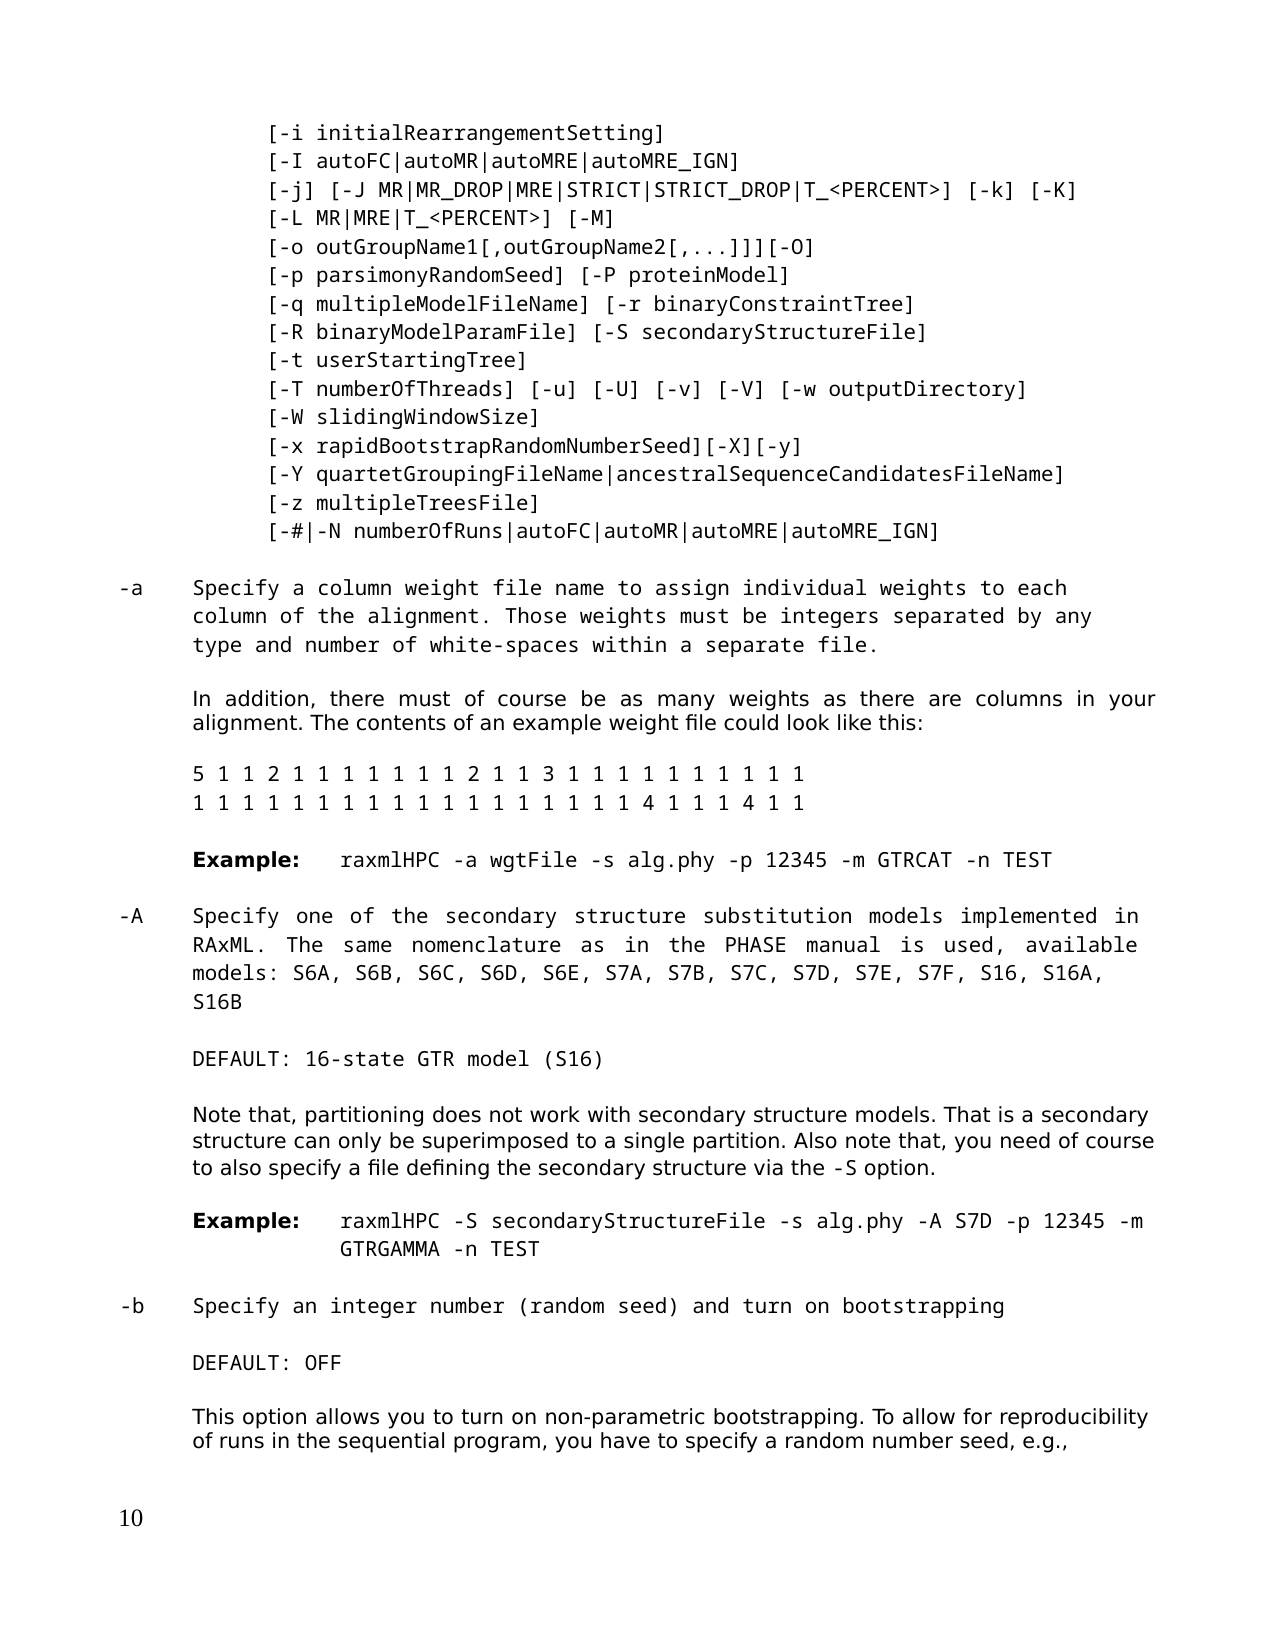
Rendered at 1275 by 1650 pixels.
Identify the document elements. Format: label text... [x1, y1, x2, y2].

text [-z multipleTreesFile] [118, 488, 1157, 516]
text [-o outGroupName1[,outGroupName2[,...]]][-O] [118, 232, 1157, 260]
text [-L MR|MRE|T_<PERCENT>] [-M] [118, 203, 1157, 232]
text [-x rapidBootstrapRandomNumberSeed][-X][-y] [118, 431, 1157, 459]
text DEFAULT: OFF [118, 1348, 1157, 1377]
text 5 1 1 2 1 1 1 1 1 1 1 2 1 1 3 1 1 1 1 1 1 1 1 1 1 [192, 759, 1157, 788]
text In addition, there must of course be as many weights as there are columns in your alignment. The contents of an example weight file could look like this: [192, 687, 1157, 735]
text [-W slidingWindowSize] [118, 402, 1157, 431]
text -a Specify a column weight file name to assign individual weights to each column of the alignment. Those weights must be integers separated by any [118, 573, 1157, 630]
text [-i initialRearrangementSetting] [118, 118, 1157, 147]
text [-t userStartingTree] [118, 346, 1157, 374]
text Example: raxmlHPC -S secondaryStructureFile -s alg.phy -A S7D -p 12345 -m GTRGAMMA -n TEST [118, 1206, 1157, 1263]
text [-Y quartetGroupingFileName|ancestralSequenceCandidatesFileName] [118, 459, 1157, 488]
text [-I autoFC|autoMR|autoMRE|autoMRE_IGN] [118, 147, 1157, 175]
text [-p parsimonyRandomSeed] [-P proteinModel] [118, 260, 1157, 289]
text -A Specify one of the secondary structure substitution models implemented in RAxML. The same nomenclature as in the PHASE manual is used, available models: S6A, S6B, S6C, S6D, S6E, S7A, S7B, S7C, S7D, S7E, S7F, S16, S16A, S16B [118, 902, 1157, 1015]
text [-j] [-J MR|MR_DROP|MRE|STRICT|STRICT_DROP|T_<PERCENT>] [-k] [-K] [118, 175, 1157, 203]
text type and number of white-spaces within a separate file. [118, 630, 1157, 658]
text [-T numberOfThreads] [-u] [-U] [-v] [-V] [-w outputDirectory] [118, 374, 1157, 402]
text 1 1 1 1 1 1 1 1 1 1 1 1 1 1 1 1 1 1 4 1 1 1 4 1 1 [192, 788, 1157, 816]
text Note that, partitioning does not work with secondary structure models. That is a secondary structure can only be superimposed to a single partition. Also note that, you need of course to also specify a file defining the secondary structure via the -S option. [118, 1101, 1157, 1182]
text [-R binaryModelParamFile] [-S secondaryStructureFile] [118, 317, 1157, 346]
text Example: raxmlHPC -a wgtFile -s alg.phy -p 12345 -m GTRCAT -n TEST [192, 845, 1157, 873]
text -b Specify an integer number (random seed) and turn on bootstrapping [44, 1291, 1157, 1320]
text This option allows you to turn on non-parametric bootstrapping. To allow for reproducibility of runs in the sequential program, you have to specify a random number seed, e.g., [118, 1405, 1157, 1454]
text [-q multipleModelFileName] [-r binaryConstraintTree] [118, 289, 1157, 317]
text [-#|-N numberOfRuns|autoFC|autoMR|autoMRE|autoMRE_IGN] [118, 516, 1157, 545]
text DEFAULT: 16-state GTR model (S16) [118, 1044, 1157, 1072]
